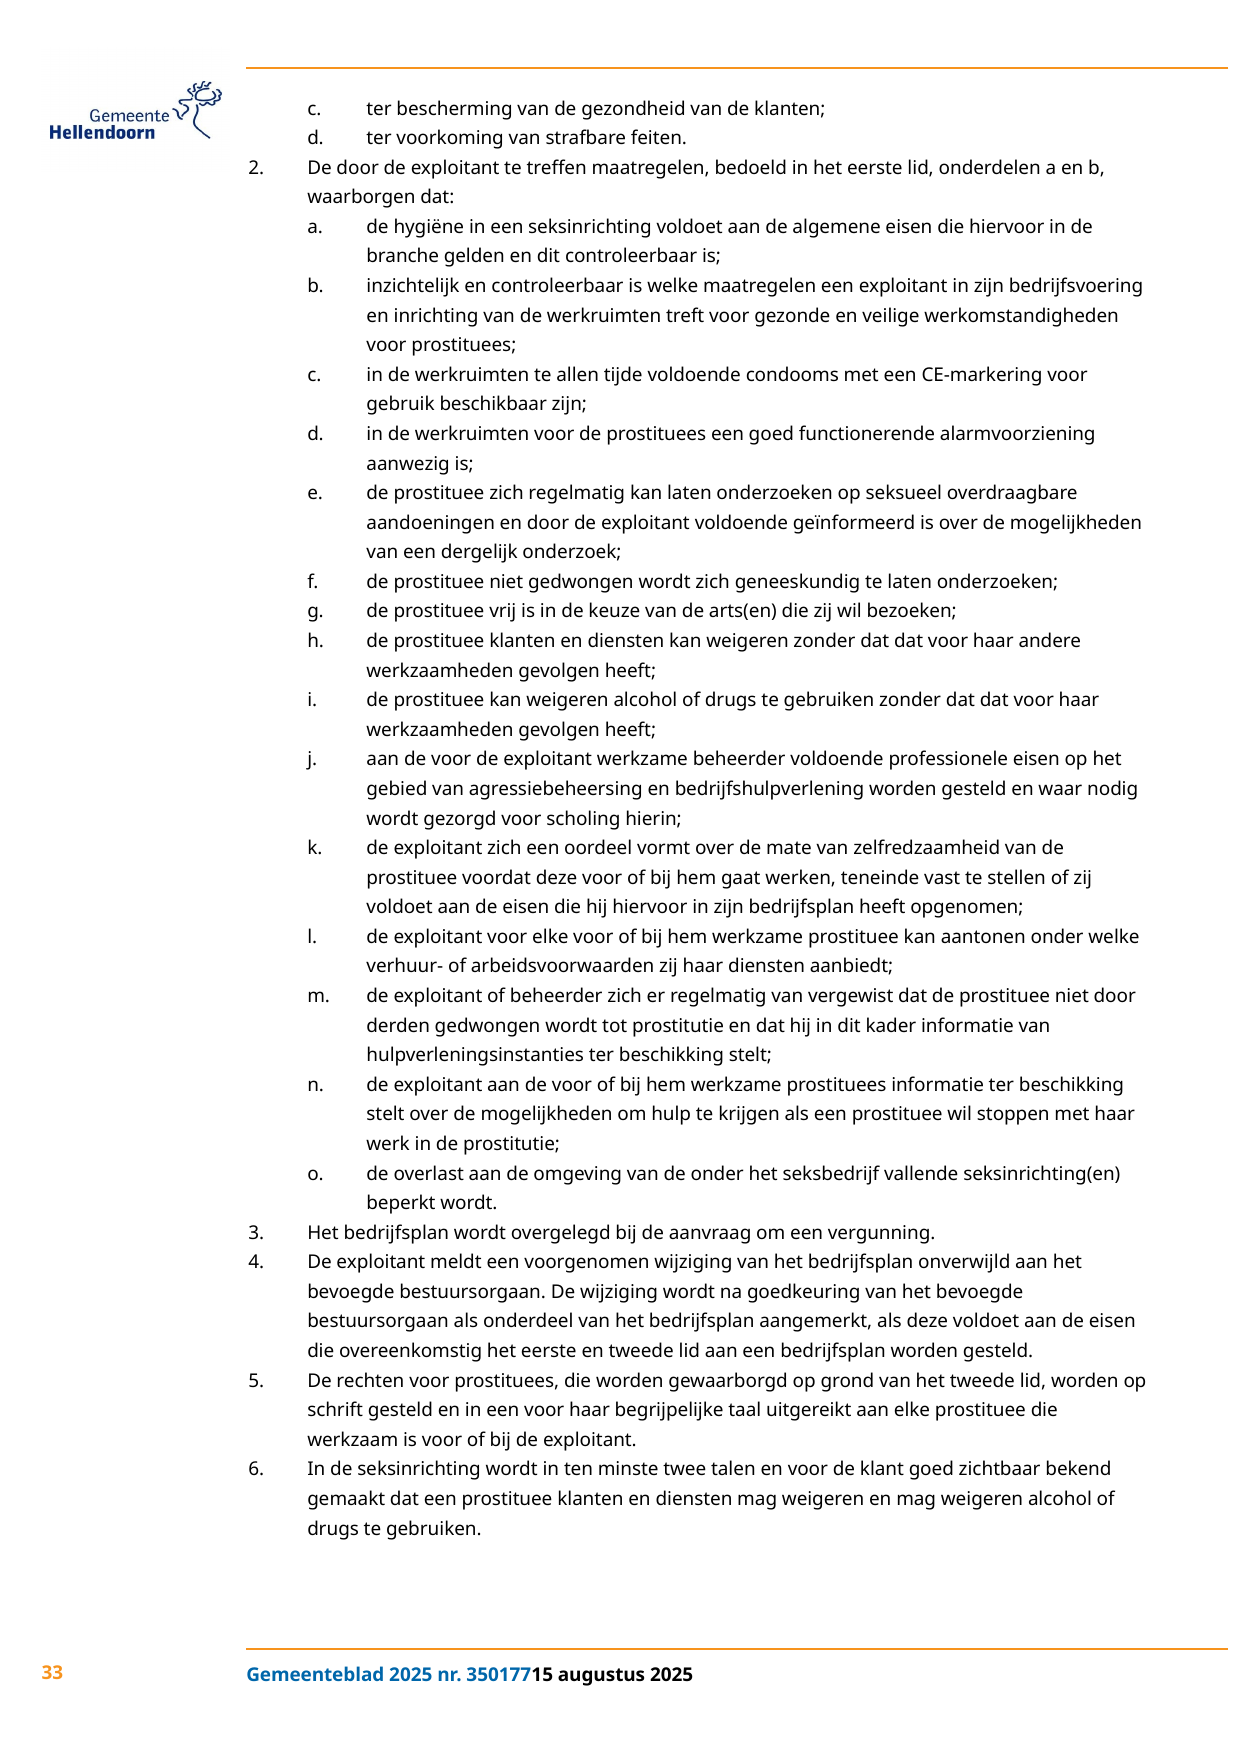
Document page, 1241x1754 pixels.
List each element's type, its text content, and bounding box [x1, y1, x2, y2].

list de prostituee niet gedwongen wordt zich geneeskundig te laten onderzoeken; [307, 568, 1152, 594]
list de overlast aan de omgeving van de onder het seksbedrijf vallende seksinrichting(en) beperkt wordt. [307, 1160, 1152, 1215]
list ter bescherming van de gezondheid van de klanten; [307, 95, 1152, 121]
list inzichtelijk en controleerbaar is welke maatregelen een exploitant in zijn bedrijfsvoering en inrichting van de werkruimten treft voor gezonde en veilige werkomstandigheden voor prostituees; [307, 272, 1152, 357]
list de prostituee zich regelmatig kan laten onderzoeken op seksueel overdraagbare aandoeningen en door de exploitant voldoende geïnformeerd is over de mogelijkheden van een dergelijk onderzoek; [307, 479, 1152, 564]
list De exploitant meldt een voorgenomen wijziging van het bedrijfsplan onverwijld aan het bevoegde bestuursorgaan. De wijziging wordt na goedkeuring van het bevoegde bestuursorgaan als onderdeel van het bedrijfsplan aangemerkt, als deze voldoet aan de eisen die overeenkomstig het eerste en tweede lid aan een bedrijfsplan worden gesteld. [248, 1248, 1152, 1363]
list In de seksinrichting wordt in ten minste twee talen en voor de klant goed zichtbaar bekend gemaakt dat een prostituee klanten en diensten mag weigeren en mag weigeren alcohol of drugs te gebruiken. [248, 1456, 1152, 1541]
list aan de voor de exploitant werkzame beheerder voldoende professionele eisen op het gebied van agressiebeheersing en bedrijfshulpverlening worden gesteld en waar nodig wordt gezorgd voor scholing hierin; [307, 746, 1152, 831]
list de prostituee vrij is in de keuze van de arts(en) die zij wil bezoeken; [307, 598, 1152, 623]
list in de werkruimten te allen tijde voldoende condooms met een CE-markering voor gebruik beschikbaar zijn; [307, 361, 1152, 416]
list ter voorkoming van strafbare feiten. [307, 124, 1152, 150]
list de exploitant aan de voor of bij hem werkzame prostituees informatie ter beschikking stelt over de mogelijkheden om hulp te krijgen als een prostituee wil stoppen met haar werk in de prostitutie; [307, 1071, 1152, 1156]
list de exploitant voor elke voor of bij hem werkzame prostituee kan aantonen onder welke verhuur- of arbeidsvoorwaarden zij haar diensten aanbiedt; [307, 923, 1152, 978]
picture [41, 47, 231, 172]
list de exploitant zich een oordeel vormt over de mate van zelfredzaamheid van de prostituee voordat deze voor of bij hem gaat werken, teneinde vast te stellen of zij voldoet aan de eisen die hij hiervoor in zijn bedrijfsplan heeft opgenomen; [307, 834, 1152, 919]
list de prostituee kan weigeren alcohol of drugs te gebruiken zonder dat dat voor haar werkzaamheden gevolgen heeft; [307, 686, 1152, 742]
list de hygiëne in een seksinrichting voldoet aan de algemene eisen die hiervoor in de branche gelden en dit controleerbaar is; [307, 213, 1152, 268]
list in de werkruimten voor de prostituees een goed functionerende alarmvoorziening aanwezig is; [307, 420, 1152, 476]
list de exploitant of beheerder zich er regelmatig van vergewist dat de prostituee niet door derden gedwongen wordt tot prostitutie en dat hij in dit kader informatie van hulpverleningsinstanties ter beschikking stelt; [307, 982, 1152, 1067]
list De rechten voor prostituees, die worden gewaarborgd op grond van het tweede lid, worden op schrift gesteld en in een voor haar begrijpelijke taal uitgereikt aan elke prostituee die werkzaam is voor of bij de exploitant. [248, 1367, 1152, 1452]
list De door de exploitant te treffen maatregelen, bedoeld in het eerste lid, onderdelen a en b, waarborgen dat: [248, 154, 1152, 209]
list Het bedrijfsplan wordt overgelegd bij de aanvraag om een vergunning. [248, 1219, 1152, 1245]
list de prostituee klanten en diensten kan weigeren zonder dat dat voor haar andere werkzaamheden gevolgen heeft; [307, 627, 1152, 683]
